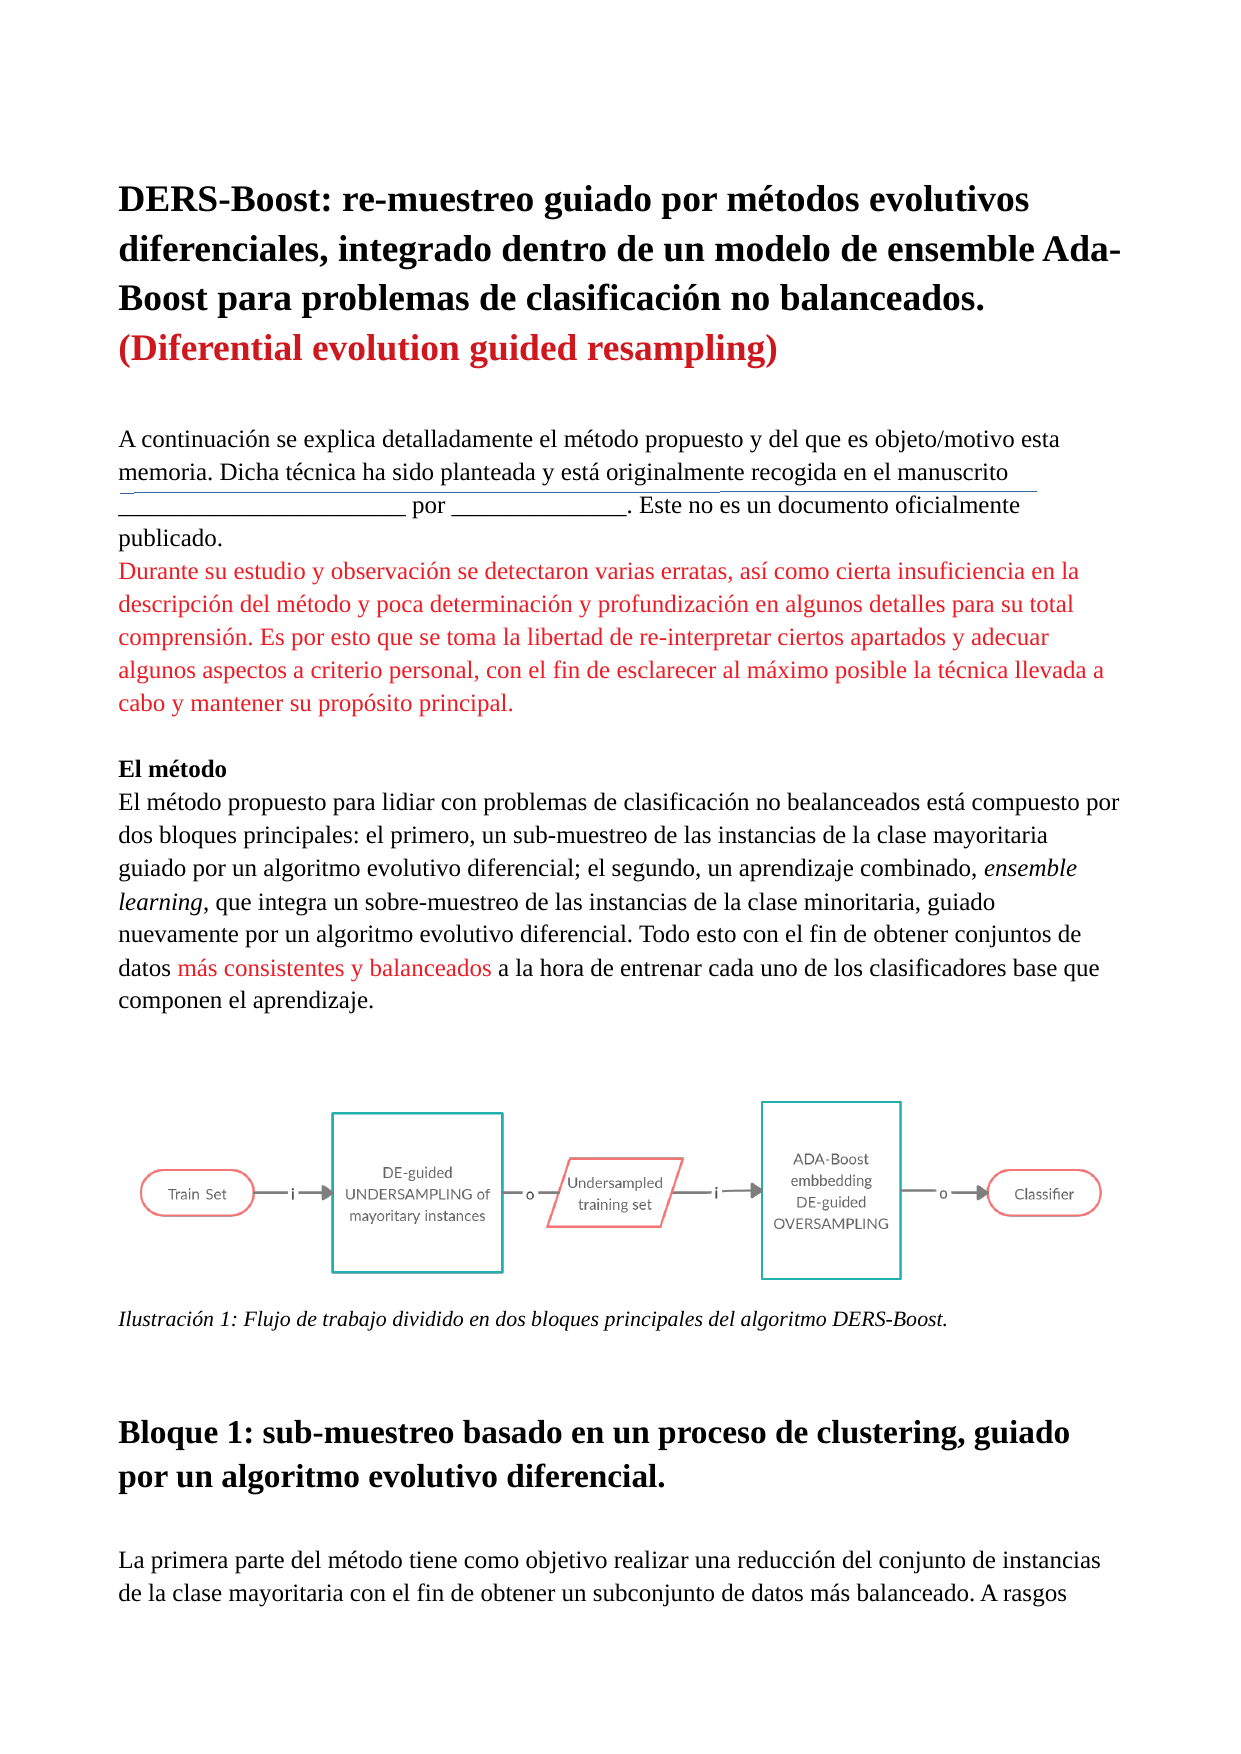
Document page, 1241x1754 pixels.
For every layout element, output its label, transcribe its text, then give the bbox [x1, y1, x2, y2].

text El método [118, 754, 1122, 783]
text (Diferential evolution guided resampling) [118, 325, 1122, 368]
text A continuación se explica detalladamente el método propuesto y del que es objeto/motivo esta memoria. Dicha técnica ha sido planteada y está originalmente recogida en el manuscrito _______________________ por ______________. Este no es un documento oficialmente publicado. [118, 424, 1122, 552]
picture [118, 1079, 1123, 1302]
text El método propuesto para lidiar con problemas de clasificación no bealanceados está compuesto por dos bloques principales: el primero, un sub-muestreo de las instancias de la clase mayoritaria guiado por un algoritmo evolutivo diferencial; el segundo, un aprendizaje combinado, ensemble learning, que integra un sobre-muestreo de las instancias de la clase minoritaria, guiado nuevamente por un algoritmo evolutivo diferencial. Todo esto con el fin de obtener conjuntos de datos más consistentes y balanceados a la hora de entrenar cada uno de los clasificadores base que componen el aprendizaje. [118, 787, 1122, 1014]
text Durante su estudio y observación se detectaron varias erratas, así como cierta insuficiencia en la descripción del método y poca determinación y profundización en algunos detalles para su total comprensión. Es por esto que se toma la libertad de re-interpretar ciertos apartados y adecuar algunos aspectos a criterio personal, con el fin de esclarecer al máximo posible la técnica llevada a cabo y mantener su propósito principal. [118, 556, 1122, 717]
text La primera parte del método tiene como objetivo realizar una reducción del conjunto de instancias de la clase mayoritaria con el fin de obtener un subconjunto de datos más balanceado. A rasgos [118, 1545, 1122, 1606]
text DERS-Boost: re-muestreo guiado por métodos evolutivos diferenciales, integrado dentro de un modelo de ensemble Ada-Boost para problemas de clasificación no balanceados. [118, 176, 1122, 319]
text Ilustración 1: Flujo de trabajo dividido en dos bloques principales del algoritmo DERS-Boost. [118, 1302, 1122, 1331]
text Bloque 1: sub-muestreo basado en un proceso de clustering, guiado por un algoritmo evolutivo diferencial. [118, 1412, 1122, 1495]
